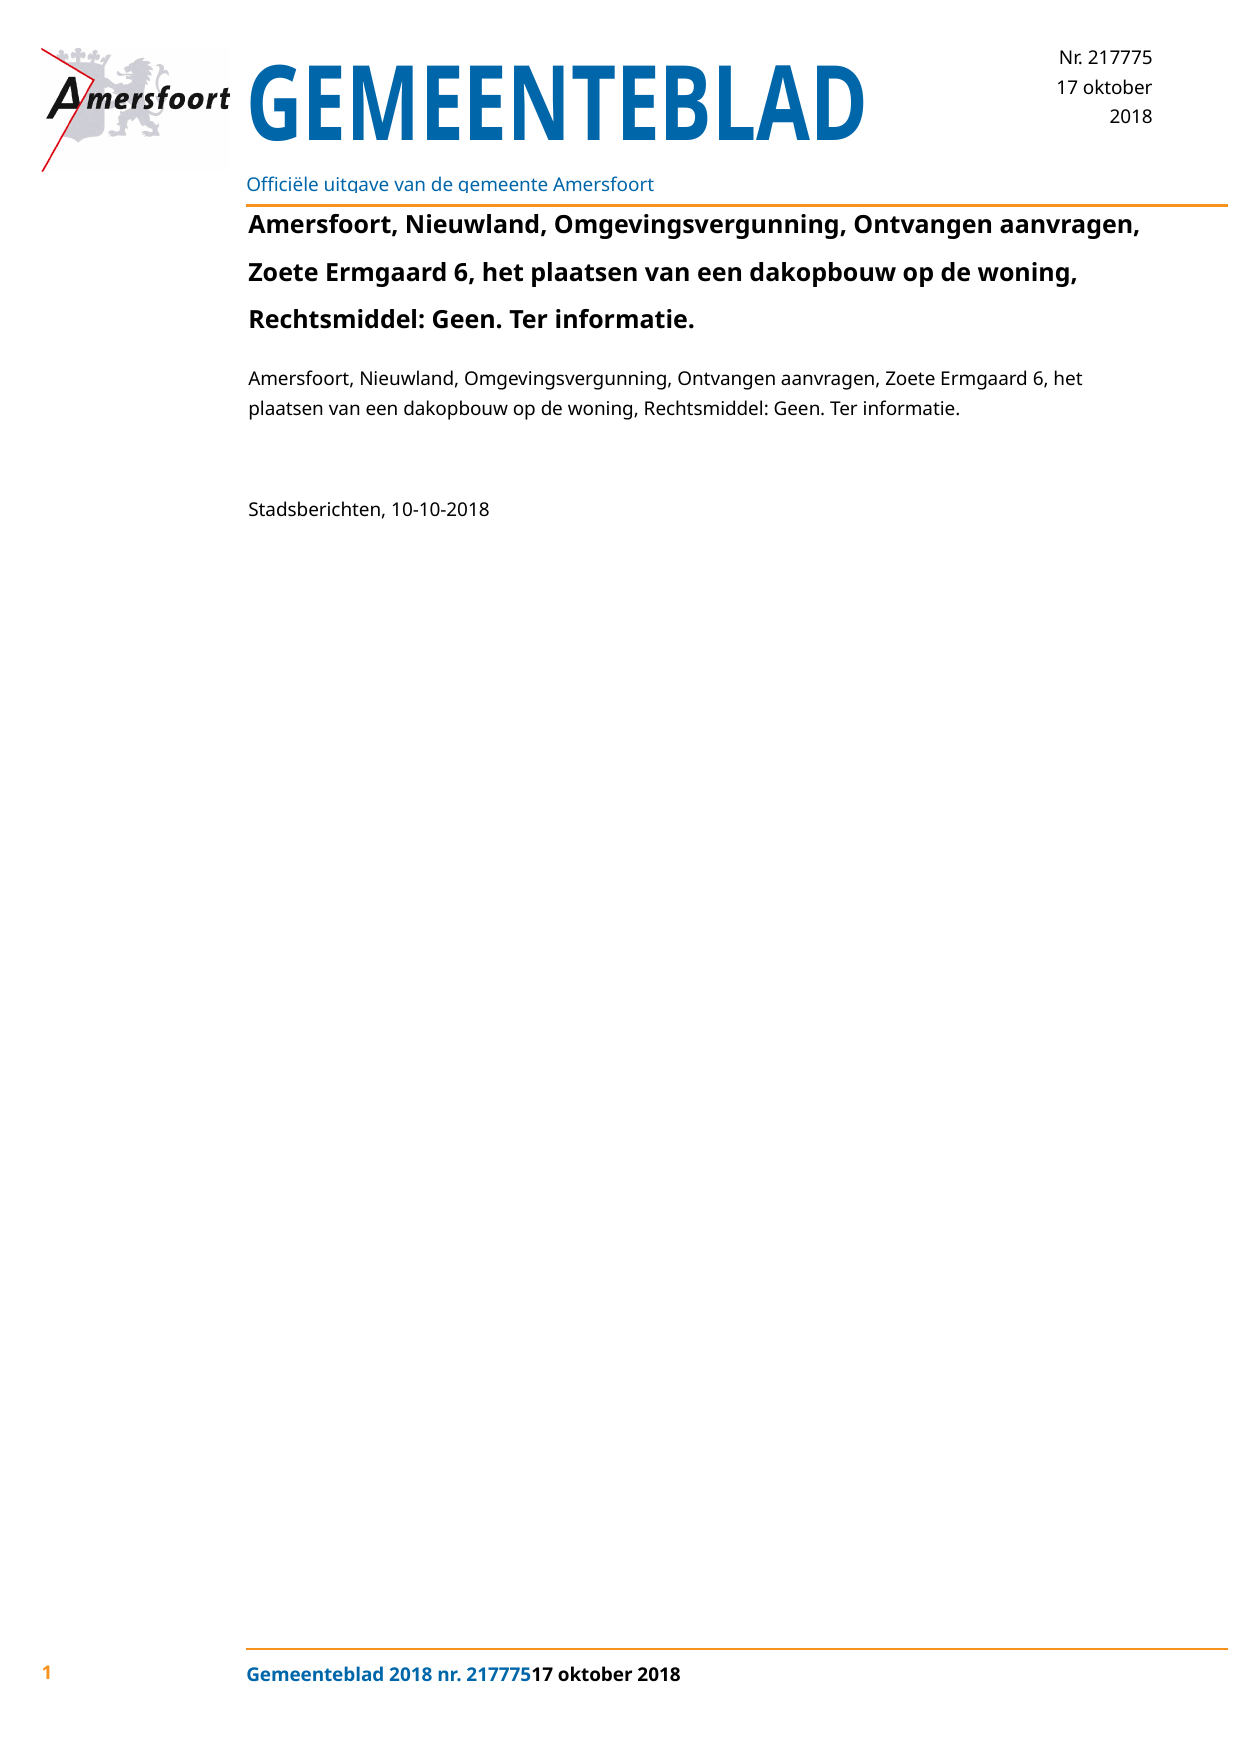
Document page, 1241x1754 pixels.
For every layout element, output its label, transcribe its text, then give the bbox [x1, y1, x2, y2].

text Amersfoort, Nieuwland, Omgevingsvergunning, Ontvangen aanvragen, Zoete Ermgaard 6, het plaatsen van een dakopbouw op de woning, Rechtsmiddel: Geen. Ter informatie. [248, 207, 1152, 336]
text Stadsberichten, 10-10-2018 [248, 496, 1152, 522]
text Amersfoort, Nieuwland, Omgevingsvergunning, Ontvangen aanvragen, Zoete Ermgaard 6, het plaatsen van een dakopbouw op de woning, Rechtsmiddel: Geen. Ter informatie. [248, 366, 1152, 421]
picture [41, 47, 231, 172]
